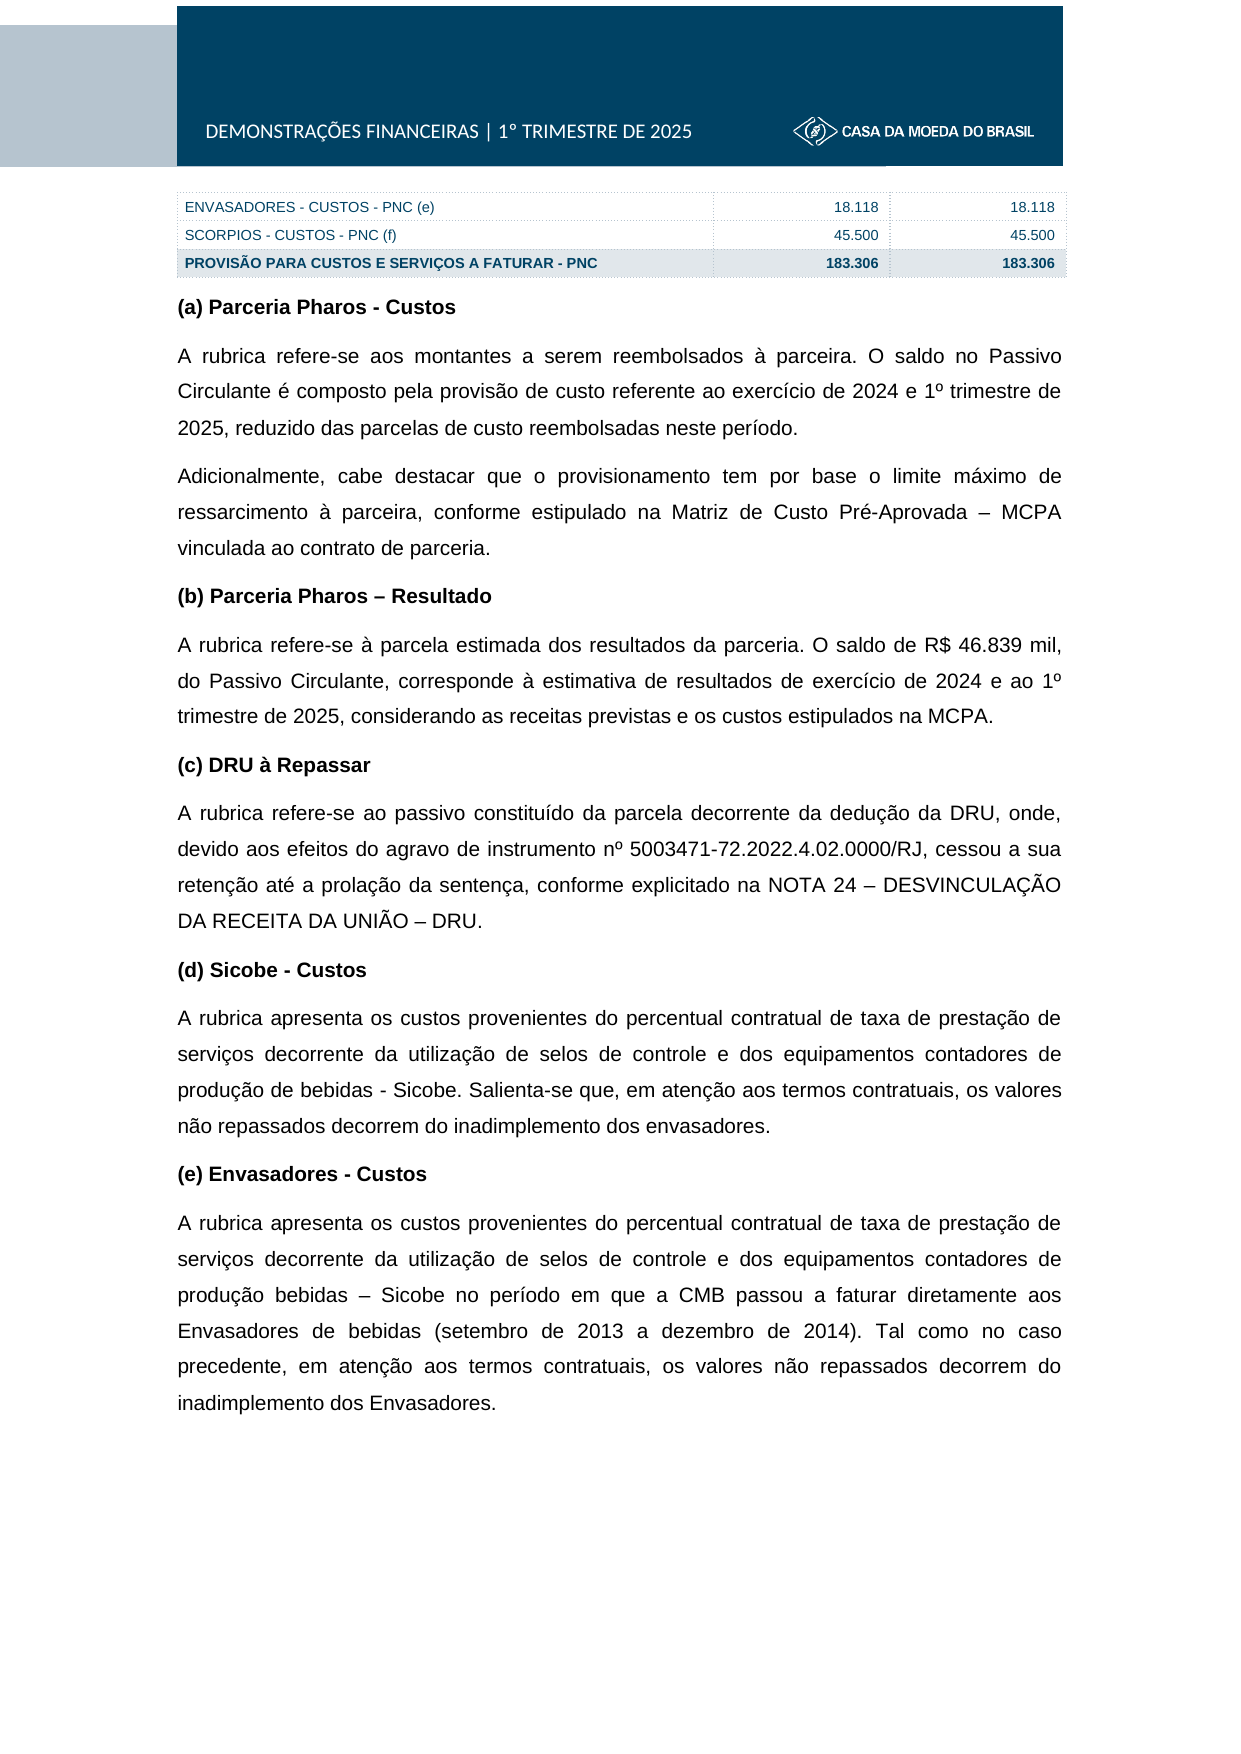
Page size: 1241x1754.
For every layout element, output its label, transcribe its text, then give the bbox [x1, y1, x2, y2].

table_cell SCORPIOS - CUSTOS - PNC (f) [177, 220, 714, 249]
table_cell 183.306 [890, 249, 1066, 277]
table_cell ENVASADORES - CUSTOS - PNC (e) [177, 192, 714, 220]
table_cell [714, 277, 890, 295]
text (b) Parceria Pharos – Resultado [177, 584, 1063, 608]
table_cell [890, 277, 1066, 295]
table_cell 18.118 [714, 192, 890, 220]
table_cell 45.500 [714, 220, 890, 249]
text A rubrica refere-se ao passivo constituído da parcela decorrente da dedução da DRU, onde, devido aos efeitos do agravo de instrumento nº 5003471-72.2022.4.02.0000/RJ, cessou a sua retenção até a prolação da sentença, conforme explicitado na NOTA 24 – DESVINCULAÇÃO DA RECEITA DA UNIÃO – DRU. [177, 801, 1063, 933]
table_cell 183.306 [714, 249, 890, 277]
table_cell 18.118 [890, 192, 1066, 220]
table_cell PROVISÃO PARA CUSTOS E SERVIÇOS A FATURAR - PNC [177, 249, 714, 277]
text A rubrica apresenta os custos provenientes do percentual contratual de taxa de prestação de serviços decorrente da utilização de selos de controle e dos equipamentos contadores de produção de bebidas - Sicobe. Salienta-se que, em atenção aos termos contratuais, os valores não repassados decorrem do inadimplemento dos envasadores. [177, 1006, 1063, 1138]
text Adicionalmente, cabe destacar que o provisionamento tem por base o limite máximo de ressarcimento à parceira, conforme estipulado na Matriz de Custo Pré-Aprovada – MCPA vinculada ao contrato de parceria. [177, 464, 1063, 559]
text (e) Envasadores - Custos [177, 1162, 1063, 1186]
text (a) Parceria Pharos - Custos [177, 295, 1063, 319]
text (c) DRU à Repassar [177, 753, 1063, 777]
table_cell 45.500 [890, 220, 1066, 249]
text A rubrica refere-se aos montantes a serem reembolsados à parceira. O saldo no Passivo Circulante é composto pela provisão de custo referente ao exercício de 2024 e 1º trimestre de 2025, reduzido das parcelas de custo reembolsadas neste período. [177, 343, 1063, 439]
table_cell [177, 277, 714, 295]
text A rubrica apresenta os custos provenientes do percentual contratual de taxa de prestação de serviços decorrente da utilização de selos de controle e dos equipamentos contadores de produção bebidas – Sicobe no período em que a CMB passou a faturar diretamente aos Envasadores de bebidas (setembro de 2013 a dezembro de 2014). Tal como no caso precedente, em atenção aos termos contratuais, os valores não repassados decorrem do inadimplemento dos Envasadores. [177, 1211, 1063, 1414]
text A rubrica refere-se à parcela estimada dos resultados da parceria. O saldo de R$ 46.839 mil, do Passivo Circulante, corresponde à estimativa de resultados de exercício de 2024 e ao 1º trimestre de 2025, considerando as receitas previstas e os custos estipulados na MCPA. [177, 632, 1063, 728]
text (d) Sicobe - Custos [177, 957, 1063, 981]
